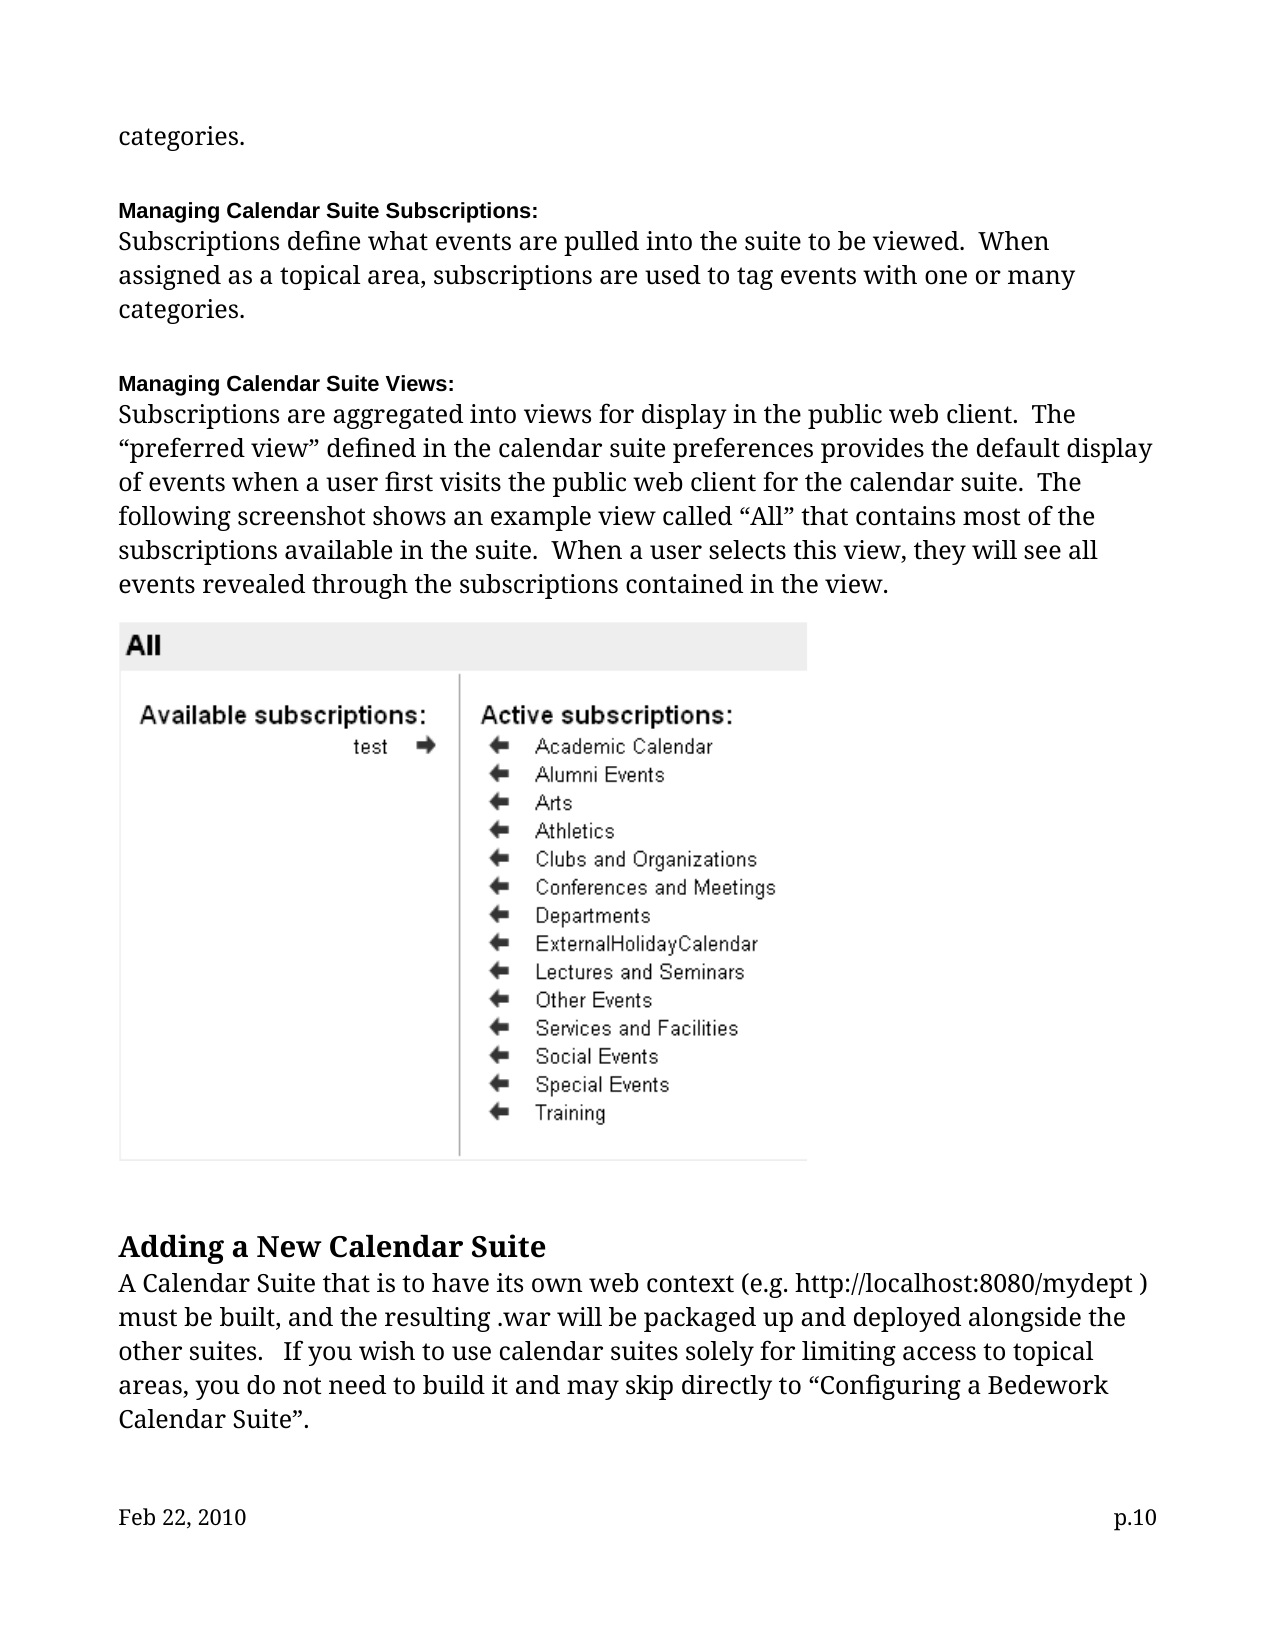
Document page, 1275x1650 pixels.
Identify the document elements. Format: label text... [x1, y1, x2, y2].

text categories. [118, 118, 1157, 152]
subtitle Managing Calendar Suite Subscriptions: [118, 199, 1157, 223]
subtitle Managing Calendar Suite Views: [118, 372, 1157, 396]
subtitle Adding a New Calendar Suite [118, 1226, 1157, 1266]
picture [118, 621, 808, 1161]
text Subscriptions are aggregated into views for display in the public web client. The “preferred view” defined in the calendar suite preferences provides the default display of events when a user first visits the public web client for the calendar suite. The following screenshot shows an example view called “All” that contains most of the subscriptions available in the suite. When a user selects this view, they will see all events revealed through the subscriptions contained in the view. [118, 396, 1157, 601]
text A Calendar Suite that is to have its own web context (e.g. http://localhost:8080/mydept ) must be built, and the resulting .war will be packaged up and deployed alongside the other suites. If you wish to use calendar suites solely for limiting access to topical areas, you do not need to build it and may skip directly to “Configuring a Bedework Calendar Suite”. [118, 1266, 1157, 1436]
text Subscriptions define what events are pulled into the suite to be viewed. When assigned as a topical area, subscriptions are used to tag events with one or many categories. [118, 223, 1157, 325]
